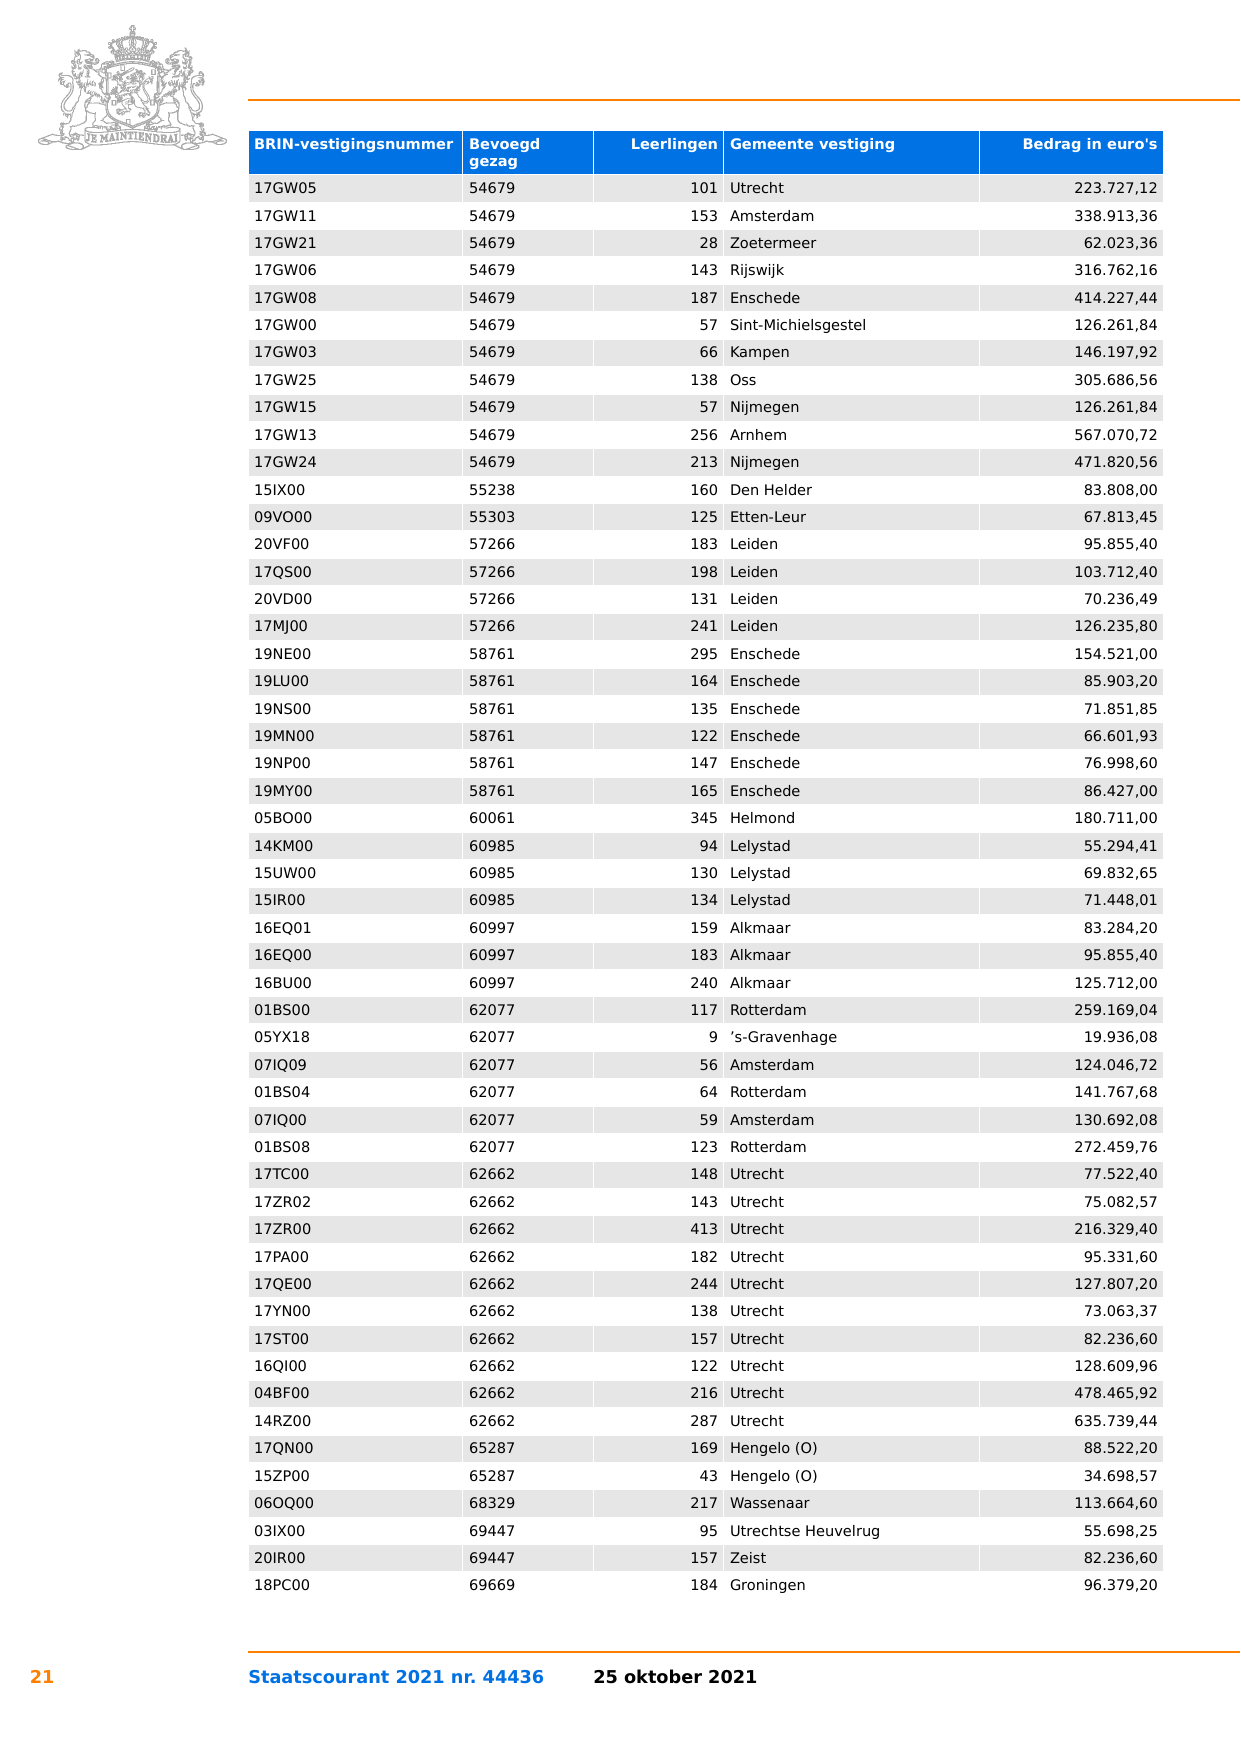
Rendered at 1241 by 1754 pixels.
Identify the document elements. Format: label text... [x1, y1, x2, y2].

table_cell 414.227,44 [980, 285, 1163, 311]
table_cell 143 [594, 1189, 723, 1215]
table_cell 16BU00 [249, 970, 462, 996]
table_cell 295 [594, 641, 723, 667]
table_cell 256 [594, 422, 723, 448]
table_cell 272.459,76 [980, 1134, 1163, 1161]
picture [38, 25, 227, 150]
table_cell 244 [594, 1271, 723, 1297]
table_cell Sint-Michielsgestel [724, 312, 979, 339]
table_cell Arnhem [724, 422, 979, 448]
table_cell 62662 [463, 1299, 593, 1325]
table_cell 17ZR02 [249, 1189, 462, 1215]
table_cell 413 [594, 1216, 723, 1243]
table_cell 287 [594, 1408, 723, 1434]
table_cell 54679 [463, 258, 593, 284]
table_header Bedrag in euro's [980, 131, 1163, 174]
table_cell 66 [594, 340, 723, 366]
table_cell 03IX00 [249, 1518, 462, 1544]
table_cell Enschede [724, 669, 979, 695]
table_cell 62662 [463, 1189, 593, 1215]
table_cell 19NS00 [249, 696, 462, 722]
table_cell 124.046,72 [980, 1052, 1163, 1078]
table_cell 43 [594, 1463, 723, 1489]
table_cell 62662 [463, 1271, 593, 1297]
table_cell 15IX00 [249, 477, 462, 503]
table_cell 82.236,60 [980, 1326, 1163, 1352]
table_cell Nijmegen [724, 449, 979, 476]
table_cell 635.739,44 [980, 1408, 1163, 1434]
table_cell Amsterdam [724, 1052, 979, 1078]
table_cell 130.692,08 [980, 1107, 1163, 1133]
table_cell 01BS04 [249, 1079, 462, 1106]
table_cell 57266 [463, 614, 593, 640]
table_cell 60985 [463, 860, 593, 887]
table_cell 127.807,20 [980, 1271, 1163, 1297]
table_cell 60997 [463, 915, 593, 941]
table_cell 54679 [463, 449, 593, 476]
table_cell 67.813,45 [980, 504, 1163, 530]
table_cell 16QI00 [249, 1353, 462, 1380]
table_cell Oss [724, 367, 979, 393]
table_cell 15ZP00 [249, 1463, 462, 1489]
table_cell 164 [594, 669, 723, 695]
table_cell Enschede [724, 778, 979, 804]
table_header Gemeente vestiging [724, 131, 979, 174]
table_cell 19LU00 [249, 669, 462, 695]
table_cell Alkmaar [724, 943, 979, 969]
table_cell 103.712,40 [980, 559, 1163, 585]
table_cell 82.236,60 [980, 1545, 1163, 1571]
table_cell Utrecht [724, 1271, 979, 1297]
table_cell Alkmaar [724, 970, 979, 996]
table_cell 122 [594, 1353, 723, 1380]
table_cell 128.609,96 [980, 1353, 1163, 1380]
table_cell Enschede [724, 696, 979, 722]
table_cell 60997 [463, 970, 593, 996]
table_cell 316.762,16 [980, 258, 1163, 284]
table_cell 54679 [463, 285, 593, 311]
table_cell Wassenaar [724, 1490, 979, 1517]
table_cell Enschede [724, 641, 979, 667]
table_cell 65287 [463, 1463, 593, 1489]
table_cell ’s-Gravenhage [724, 1025, 979, 1051]
table_cell 58761 [463, 641, 593, 667]
table_cell 95.855,40 [980, 531, 1163, 558]
table_cell Leiden [724, 559, 979, 585]
table_cell 65287 [463, 1436, 593, 1462]
table_cell 69.832,65 [980, 860, 1163, 887]
table_cell 17TC00 [249, 1162, 462, 1188]
table_cell Enschede [724, 751, 979, 777]
table_cell Kampen [724, 340, 979, 366]
table_cell 17QS00 [249, 559, 462, 585]
table_cell 223.727,12 [980, 175, 1163, 202]
table_cell Lelystad [724, 860, 979, 887]
table_cell 73.063,37 [980, 1299, 1163, 1325]
table_cell Nijmegen [724, 395, 979, 421]
table_cell 62662 [463, 1216, 593, 1243]
table_cell 58761 [463, 723, 593, 749]
table_cell 28 [594, 230, 723, 256]
table_cell 117 [594, 997, 723, 1023]
table_cell 62077 [463, 997, 593, 1023]
table_cell 18PC00 [249, 1573, 462, 1599]
table_cell 16EQ00 [249, 943, 462, 969]
table_cell 113.664,60 [980, 1490, 1163, 1517]
table_cell 55.698,25 [980, 1518, 1163, 1544]
table_cell 57266 [463, 586, 593, 613]
table_cell 471.820,56 [980, 449, 1163, 476]
table_cell 62662 [463, 1408, 593, 1434]
table_cell Amsterdam [724, 203, 979, 229]
table_cell Lelystad [724, 833, 979, 859]
table_cell 16EQ01 [249, 915, 462, 941]
table_cell 77.522,40 [980, 1162, 1163, 1188]
table_cell Enschede [724, 723, 979, 749]
table_cell 345 [594, 805, 723, 832]
table_cell Enschede [724, 285, 979, 311]
table_cell 15IR00 [249, 888, 462, 914]
table_cell 17GW00 [249, 312, 462, 339]
table_cell 126.235,80 [980, 614, 1163, 640]
table_cell 60985 [463, 833, 593, 859]
table_cell Zoetermeer [724, 230, 979, 256]
table_cell 217 [594, 1490, 723, 1517]
table_cell 146.197,92 [980, 340, 1163, 366]
table_cell 62662 [463, 1381, 593, 1407]
table_cell 17GW05 [249, 175, 462, 202]
table_cell 55303 [463, 504, 593, 530]
table_cell 160 [594, 477, 723, 503]
table_cell 62077 [463, 1052, 593, 1078]
table_cell 17GW11 [249, 203, 462, 229]
table_cell 19NE00 [249, 641, 462, 667]
table_cell 95.855,40 [980, 943, 1163, 969]
table_cell 07IQ09 [249, 1052, 462, 1078]
table_cell 68329 [463, 1490, 593, 1517]
table_cell 58761 [463, 778, 593, 804]
table_cell 54679 [463, 203, 593, 229]
table_cell Utrecht [724, 1381, 979, 1407]
table_cell 71.448,01 [980, 888, 1163, 914]
table_cell 62077 [463, 1025, 593, 1051]
table_cell 154.521,00 [980, 641, 1163, 667]
table_cell Leiden [724, 614, 979, 640]
table_cell 19MN00 [249, 723, 462, 749]
table_cell 17PA00 [249, 1244, 462, 1270]
table_cell 62.023,36 [980, 230, 1163, 256]
table_cell 131 [594, 586, 723, 613]
table_cell 17QE00 [249, 1271, 462, 1297]
table_cell 01BS00 [249, 997, 462, 1023]
table_cell 14RZ00 [249, 1408, 462, 1434]
table_cell 17ST00 [249, 1326, 462, 1352]
table_cell 338.913,36 [980, 203, 1163, 229]
table_cell 17MJ00 [249, 614, 462, 640]
table_cell 169 [594, 1436, 723, 1462]
table_cell Rotterdam [724, 1134, 979, 1161]
table_cell 60997 [463, 943, 593, 969]
table_cell 241 [594, 614, 723, 640]
table_cell 17GW13 [249, 422, 462, 448]
table_cell 15UW00 [249, 860, 462, 887]
table_cell 17GW03 [249, 340, 462, 366]
table_cell Amsterdam [724, 1107, 979, 1133]
table_cell 54679 [463, 230, 593, 256]
table_cell Alkmaar [724, 915, 979, 941]
table_cell 259.169,04 [980, 997, 1163, 1023]
table_cell 88.522,20 [980, 1436, 1163, 1462]
table_cell 95.331,60 [980, 1244, 1163, 1270]
table_cell Leiden [724, 586, 979, 613]
table_cell 54679 [463, 395, 593, 421]
table_cell 17QN00 [249, 1436, 462, 1462]
table_cell 134 [594, 888, 723, 914]
table_cell 54679 [463, 422, 593, 448]
table_cell 17GW24 [249, 449, 462, 476]
table_cell 62662 [463, 1244, 593, 1270]
table_cell 62077 [463, 1134, 593, 1161]
table_cell 04BF00 [249, 1381, 462, 1407]
table_cell Utrecht [724, 1299, 979, 1325]
table_cell 56 [594, 1052, 723, 1078]
table_cell 240 [594, 970, 723, 996]
table_cell 216 [594, 1381, 723, 1407]
table_cell 135 [594, 696, 723, 722]
table_cell 01BS08 [249, 1134, 462, 1161]
table_cell 83.284,20 [980, 915, 1163, 941]
table_cell 20VD00 [249, 586, 462, 613]
table_cell 138 [594, 1299, 723, 1325]
table_cell 182 [594, 1244, 723, 1270]
table_cell 62077 [463, 1107, 593, 1133]
table_cell 157 [594, 1545, 723, 1571]
table_cell 187 [594, 285, 723, 311]
table_cell Utrecht [724, 1353, 979, 1380]
table_cell 19MY00 [249, 778, 462, 804]
table_cell 183 [594, 943, 723, 969]
table_cell 94 [594, 833, 723, 859]
table_cell 305.686,56 [980, 367, 1163, 393]
table_cell Utrecht [724, 175, 979, 202]
table_cell Lelystad [724, 888, 979, 914]
table_cell 19.936,08 [980, 1025, 1163, 1051]
table_cell 71.851,85 [980, 696, 1163, 722]
table_cell 19NP00 [249, 751, 462, 777]
table_cell 55238 [463, 477, 593, 503]
table_cell 96.379,20 [980, 1573, 1163, 1599]
table_cell 62662 [463, 1353, 593, 1380]
table_cell 198 [594, 559, 723, 585]
table_cell 34.698,57 [980, 1463, 1163, 1489]
table_cell 184 [594, 1573, 723, 1599]
table_cell 58761 [463, 751, 593, 777]
table_cell 213 [594, 449, 723, 476]
table_cell Hengelo (O) [724, 1436, 979, 1462]
table_cell 130 [594, 860, 723, 887]
table_cell 17YN00 [249, 1299, 462, 1325]
table_cell Utrecht [724, 1244, 979, 1270]
table_cell Den Helder [724, 477, 979, 503]
table_cell 17ZR00 [249, 1216, 462, 1243]
table_cell 567.070,72 [980, 422, 1163, 448]
table_cell 17GW08 [249, 285, 462, 311]
table_cell Rijswijk [724, 258, 979, 284]
table_cell 54679 [463, 340, 593, 366]
table_cell 58761 [463, 696, 593, 722]
table_cell 70.236,49 [980, 586, 1163, 613]
table_cell 180.711,00 [980, 805, 1163, 832]
table_cell 17GW25 [249, 367, 462, 393]
table_cell 59 [594, 1107, 723, 1133]
table_cell 9 [594, 1025, 723, 1051]
table_cell Utrecht [724, 1189, 979, 1215]
table_cell 125.712,00 [980, 970, 1163, 996]
table_cell 55.294,41 [980, 833, 1163, 859]
table_cell Utrecht [724, 1408, 979, 1434]
table_cell 09VO00 [249, 504, 462, 530]
table_cell 143 [594, 258, 723, 284]
table_cell 153 [594, 203, 723, 229]
table_cell 101 [594, 175, 723, 202]
table_cell 20VF00 [249, 531, 462, 558]
table_cell 57 [594, 395, 723, 421]
table_cell 95 [594, 1518, 723, 1544]
table_cell Helmond [724, 805, 979, 832]
table_cell 05BO00 [249, 805, 462, 832]
table_cell Etten-Leur [724, 504, 979, 530]
table_cell 148 [594, 1162, 723, 1188]
table_cell 60985 [463, 888, 593, 914]
table_cell Rotterdam [724, 1079, 979, 1106]
table_cell Zeist [724, 1545, 979, 1571]
table_cell 07IQ00 [249, 1107, 462, 1133]
table_cell 85.903,20 [980, 669, 1163, 695]
table_cell 20IR00 [249, 1545, 462, 1571]
table_cell 125 [594, 504, 723, 530]
table_cell 69669 [463, 1573, 593, 1599]
table_cell 05YX18 [249, 1025, 462, 1051]
table_cell 75.082,57 [980, 1189, 1163, 1215]
table_cell 62662 [463, 1162, 593, 1188]
table_cell 57 [594, 312, 723, 339]
table_cell 06OQ00 [249, 1490, 462, 1517]
table_cell 126.261,84 [980, 395, 1163, 421]
table_cell 57266 [463, 531, 593, 558]
table_header BRIN-vestigingsnummer [249, 131, 462, 174]
table_cell Utrecht [724, 1162, 979, 1188]
table_cell Leiden [724, 531, 979, 558]
table_cell 64 [594, 1079, 723, 1106]
table_cell 17GW15 [249, 395, 462, 421]
table_cell Utrechtse Heuvelrug [724, 1518, 979, 1544]
table_cell 66.601,93 [980, 723, 1163, 749]
table_cell 183 [594, 531, 723, 558]
table_cell 54679 [463, 367, 593, 393]
table_cell Utrecht [724, 1326, 979, 1352]
table_cell 478.465,92 [980, 1381, 1163, 1407]
table_cell 157 [594, 1326, 723, 1352]
table_cell 126.261,84 [980, 312, 1163, 339]
table_cell 14KM00 [249, 833, 462, 859]
table_cell 159 [594, 915, 723, 941]
table_cell 58761 [463, 669, 593, 695]
table_cell 54679 [463, 312, 593, 339]
table_cell Rotterdam [724, 997, 979, 1023]
table_header Bevoegd gezag [463, 131, 593, 174]
table_cell 86.427,00 [980, 778, 1163, 804]
table_header Leerlingen [594, 131, 723, 174]
table_cell 216.329,40 [980, 1216, 1163, 1243]
table_cell 147 [594, 751, 723, 777]
table_cell Groningen [724, 1573, 979, 1599]
table_cell 76.998,60 [980, 751, 1163, 777]
table_cell 17GW06 [249, 258, 462, 284]
table_cell 83.808,00 [980, 477, 1163, 503]
table_cell 60061 [463, 805, 593, 832]
table_cell Utrecht [724, 1216, 979, 1243]
table_cell 138 [594, 367, 723, 393]
table_cell 62077 [463, 1079, 593, 1106]
table_cell 165 [594, 778, 723, 804]
table_cell 69447 [463, 1518, 593, 1544]
table_cell 141.767,68 [980, 1079, 1163, 1106]
table_cell 54679 [463, 175, 593, 202]
table_cell 122 [594, 723, 723, 749]
table_cell 57266 [463, 559, 593, 585]
table_cell 62662 [463, 1326, 593, 1352]
table_cell Hengelo (O) [724, 1463, 979, 1489]
table_cell 17GW21 [249, 230, 462, 256]
table_cell 123 [594, 1134, 723, 1161]
table_cell 69447 [463, 1545, 593, 1571]
